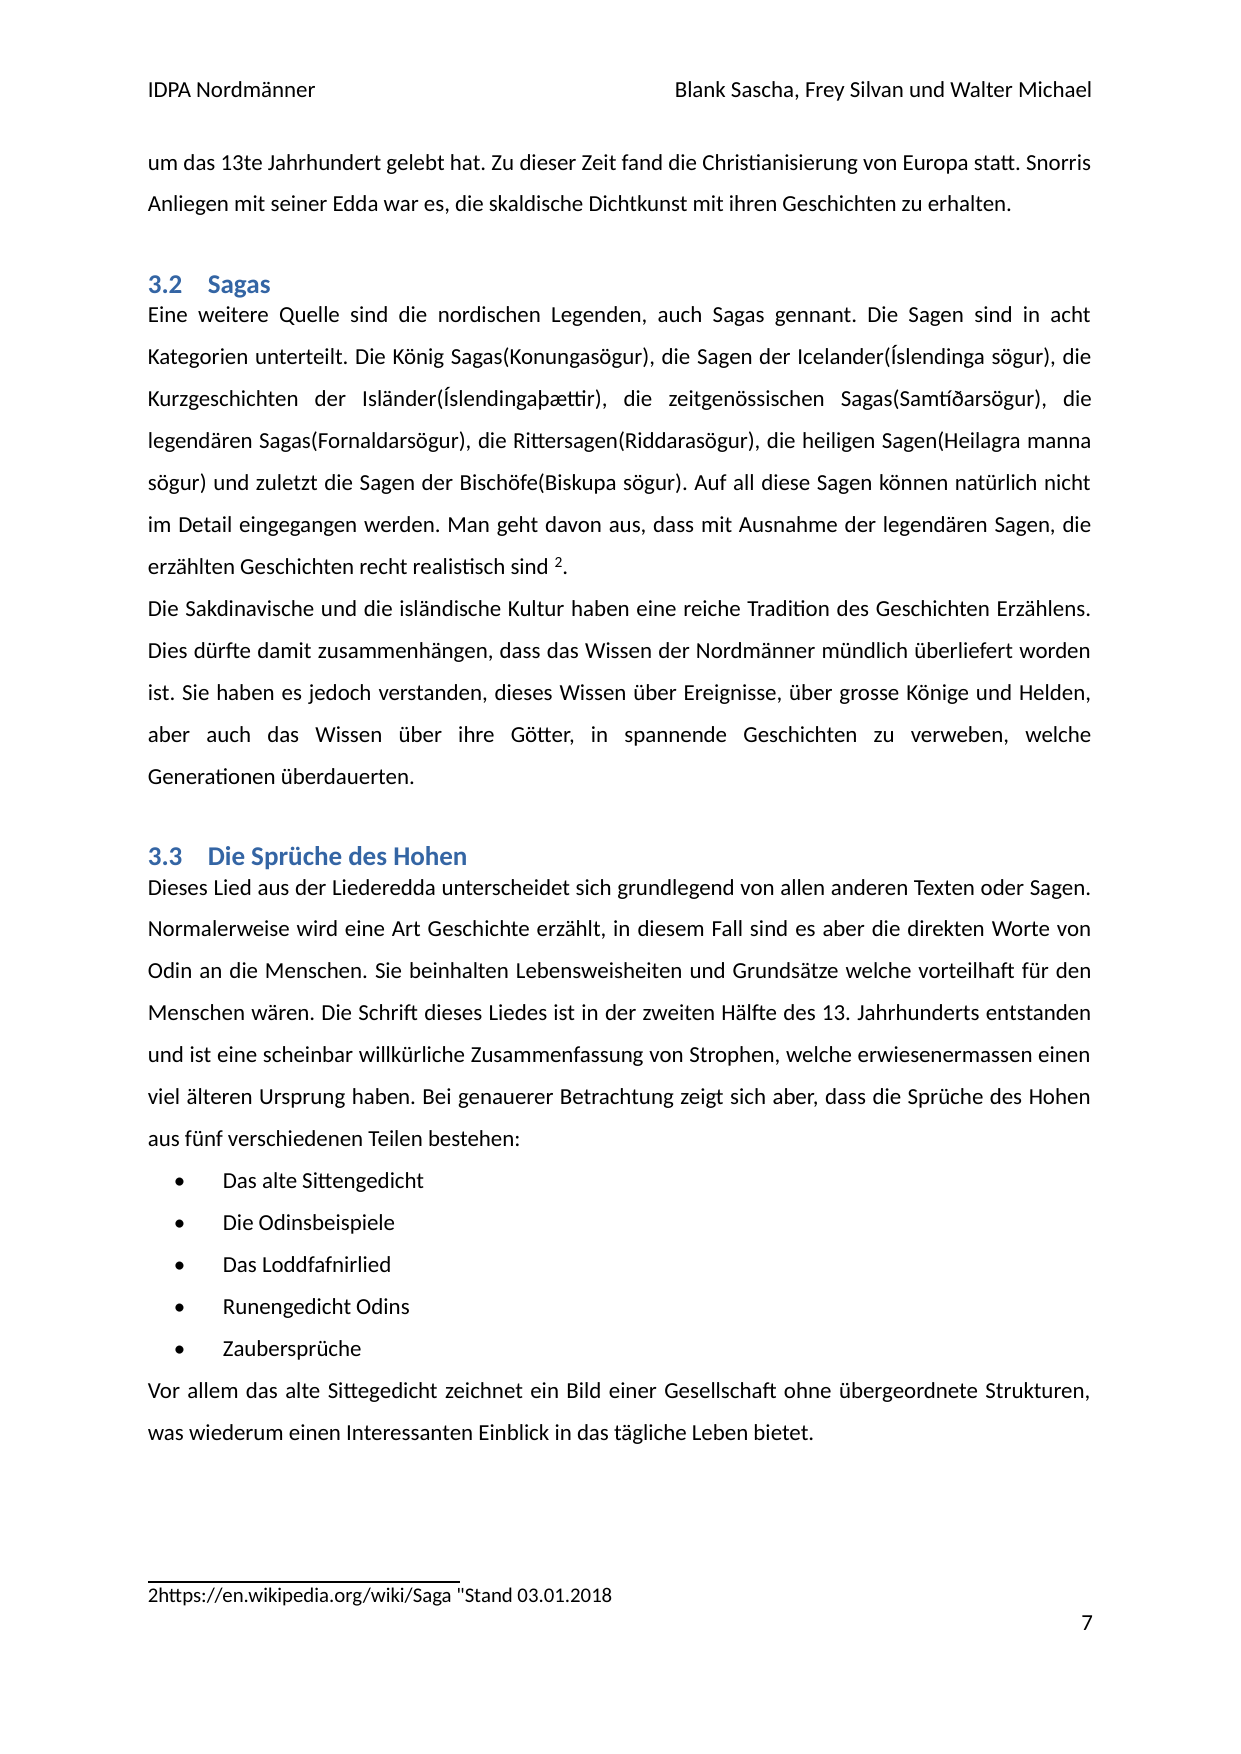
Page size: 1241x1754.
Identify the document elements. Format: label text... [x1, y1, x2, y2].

text um das 13te Jahrhundert gelebt hat. Zu dieser Zeit fand die Christianisierung von Europa statt. Snorris Anliegen mit seiner Edda war es, die skaldische Dichtkunst mit ihren Geschichten zu erhalten. [148, 148, 1093, 218]
list Das Loddfafnirlied [185, 1250, 1093, 1278]
list Das alte Sittengedicht [185, 1166, 1093, 1194]
list Runengedicht Odins [185, 1292, 1093, 1320]
subtitle Die Sprüche des Hohen [148, 839, 1093, 873]
text Vor allem das alte Sittegedicht zeichnet ein Bild einer Gesellschaft ohne übergeordnete Strukturen, was wiederum einen Interessanten Einblick in das tägliche Leben bietet. [148, 1376, 1093, 1446]
list Die Odinsbeispiele [185, 1208, 1093, 1236]
subtitle Sagas [148, 267, 1093, 300]
text Die Sakdinavische und die isländische Kultur haben eine reiche Tradition des Geschichten Erzählens. Dies dürfte damit zusammenhängen, dass das Wissen der Nordmänner mündlich überliefert worden ist. Sie haben es jedoch verstanden, dieses Wissen über Ereignisse, über grosse Könige und Helden, aber auch das Wissen über ihre Götter, in spannende Geschichten zu verweben, welche Generationen überdauerten. [148, 594, 1093, 790]
text https://en.wikipedia.org/wiki/Saga "Stand 03.01.2018 [148, 1582, 1093, 1608]
text Eine weitere Quelle sind die nordischen Legenden, auch Sagas gennant. Die Sagen sind in acht Kategorien unterteilt. Die König Sagas(Konungasögur), die Sagen der Icelander(Íslendinga sögur), die Kurzgeschichten der Isländer(Íslendingaþættir), die zeitgenössischen Sagas(Samtíðarsögur), die legendären Sagas(Fornaldarsögur), die Rittersagen(Riddarasögur), die heiligen Sagen(Heilagra manna sögur) und zuletzt die Sagen der Bischöfe(Biskupa sögur). Auf all diese Sagen können natürlich nicht im Detail eingegangen werden. Man geht davon aus, dass mit Ausnahme der legendären Sagen, die erzählten Geschichten recht realistisch sind . [148, 300, 1093, 580]
list Zaubersprüche [185, 1334, 1093, 1362]
text Dieses Lied aus der Liederedda unterscheidet sich grundlegend von allen anderen Texten oder Sagen. Normalerweise wird eine Art Geschichte erzählt, in diesem Fall sind es aber die direkten Worte von Odin an die Menschen. Sie beinhalten Lebensweisheiten und Grundsätze welche vorteilhaft für den Menschen wären. Die Schrift dieses Liedes ist in der zweiten Hälfte des 13. Jahrhunderts entstanden und ist eine scheinbar willkürliche Zusammenfassung von Strophen, welche erwiesenermassen einen viel älteren Ursprung haben. Bei genauerer Betrachtung zeigt sich aber, dass die Sprüche des Hohen aus fünf verschiedenen Teilen bestehen: [148, 873, 1093, 1152]
